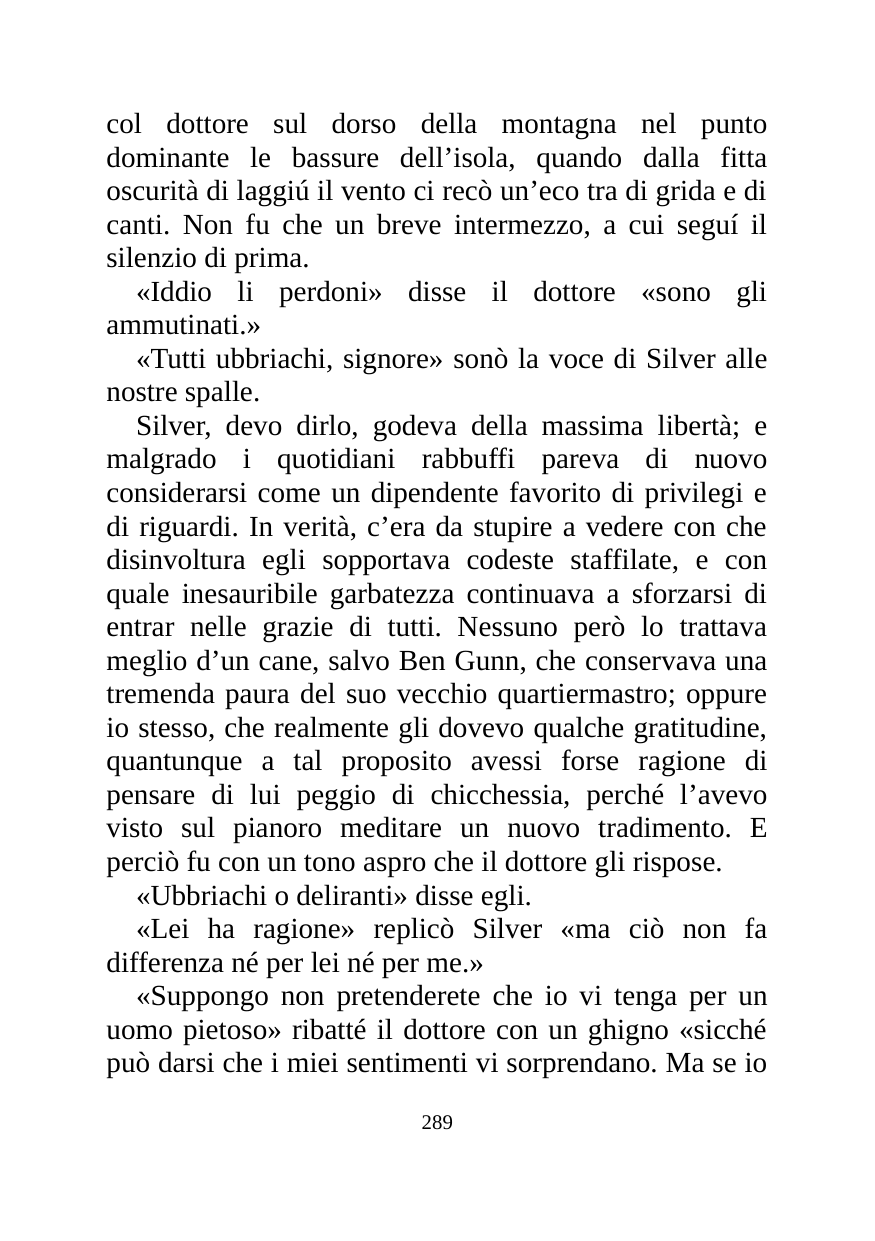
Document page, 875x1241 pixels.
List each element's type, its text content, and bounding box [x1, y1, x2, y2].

text Silver, devo dirlo, godeva della massima libertà; e malgrado i quotidiani rabbuffi pareva di nuovo considerarsi come un dipendente favorito di privilegi e di riguardi. In verità, c’era da stupire a vedere con che disinvoltura egli sopportava codeste staffilate, e con quale inesauribile garbatezza continuava a sforzarsi di entrar nelle grazie di tutti. Nessuno però lo trattava meglio d’un cane, salvo Ben Gunn, che conservava una tremenda paura del suo vecchio quartiermastro; oppure io stesso, che realmente gli dovevo qualche gratitudine, quantunque a tal proposito avessi forse ragione di pensare di lui peggio di chicchessia, perché l’avevo visto sul pianoro meditare un nuovo tradimento. E perciò fu con un tono aspro che il dottore gli rispose. [106, 408, 768, 878]
text «Lei ha ragione» replicò Silver «ma ciò non fa differenza né per lei né per me.» [106, 911, 768, 978]
text «Suppongo non pretenderete che io vi tenga per un uomo pietoso» ribatté il dottore con un ghigno «sicché può darsi che i miei sentimenti vi sorprendano. Ma se io [106, 978, 768, 1079]
text «Iddio li perdoni» disse il dottore «sono gli ammutinati.» [106, 274, 768, 341]
text «Ubbriachi o deliranti» disse egli. [106, 878, 768, 911]
text «Tutti ubbriachi, signore» sonò la voce di Silver alle nostre spalle. [106, 341, 768, 408]
text col dottore sul dorso della montagna nel punto dominante le bassure dell’isola, quando dalla fitta oscurità di laggiú il vento ci recò un’eco tra di grida e di canti. Non fu che un breve intermezzo, a cui seguí il silenzio di prima. [106, 106, 768, 274]
